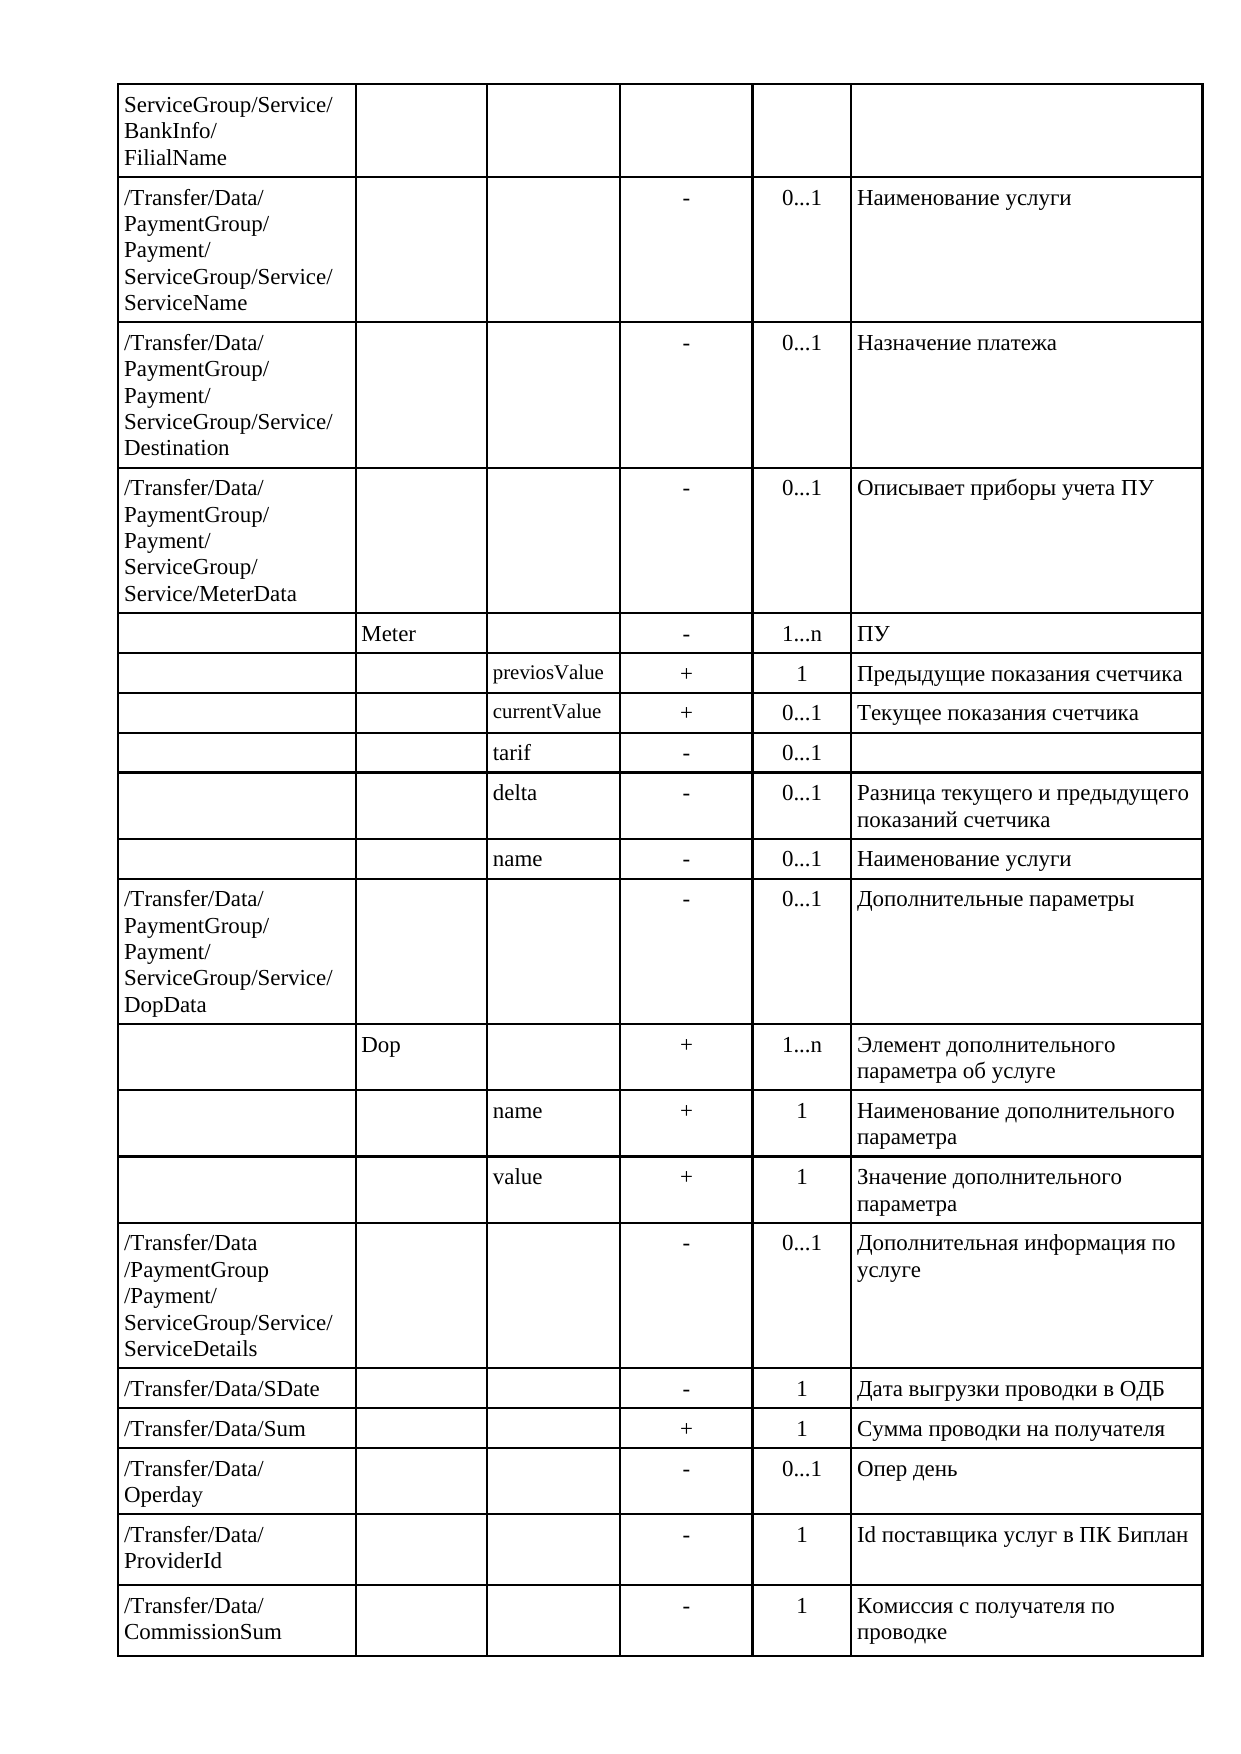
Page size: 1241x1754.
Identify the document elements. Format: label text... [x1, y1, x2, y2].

table_cell - [621, 469, 751, 612]
table_cell Элемент дополнительного параметра об услуге [852, 1025, 1201, 1089]
table_cell 1 [754, 654, 850, 692]
table_cell [357, 774, 486, 838]
table_cell 0...1 [754, 840, 850, 878]
table_cell 1 [754, 1586, 850, 1655]
table_cell 1...n [754, 1025, 850, 1089]
table_cell [119, 1091, 355, 1155]
table_cell /Transfer/Data /PaymentGroup /Payment/ ServiceGroup/Service/ ServiceDetails [119, 1224, 355, 1367]
table_cell Предыдущие показания счетчика [852, 654, 1201, 692]
table_cell [119, 734, 355, 771]
table_cell [357, 734, 486, 771]
table_cell [488, 1586, 619, 1655]
table_cell [119, 654, 355, 692]
table_cell - [621, 774, 751, 838]
table_cell /Transfer/Data/SDate [119, 1369, 355, 1407]
table_cell [488, 614, 619, 652]
table_cell [357, 1158, 486, 1222]
table_cell /Transfer/Data/ PaymentGroup/ Payment/ServiceGroup/Service/DopData [119, 880, 355, 1023]
table_cell 0...1 [754, 469, 850, 612]
table_cell [357, 1409, 486, 1447]
table_cell [488, 469, 619, 612]
table_cell [119, 1025, 355, 1089]
table_cell + [621, 1025, 751, 1089]
table_cell /Transfer/Data/ PaymentGroup/ Payment/ServiceGroup/Service/MeterData [119, 469, 355, 612]
table_cell - [621, 734, 751, 771]
table_cell - [621, 1369, 751, 1407]
table_cell - [621, 840, 751, 878]
table_cell [357, 1224, 486, 1367]
table_cell Дата выгрузки проводки в ОДБ [852, 1369, 1201, 1407]
table_cell - [621, 880, 751, 1023]
table_cell [357, 1515, 486, 1584]
table_cell [488, 1449, 619, 1513]
table_cell 0...1 [754, 1224, 850, 1367]
table_cell 0...1 [754, 694, 850, 732]
table_cell [488, 880, 619, 1023]
table_cell 1 [754, 1091, 850, 1155]
table_cell /Transfer/Data/Sum [119, 1409, 355, 1447]
table_cell [119, 694, 355, 732]
table_cell ПУ [852, 614, 1201, 652]
table_cell - [621, 1449, 751, 1513]
table_cell Назначение платежа [852, 323, 1201, 467]
table_cell [357, 85, 486, 176]
table_cell name [488, 840, 619, 878]
table_cell 0...1 [754, 1449, 850, 1513]
table_cell [119, 614, 355, 652]
table_cell Сумма проводки на получателя [852, 1409, 1201, 1447]
table_cell name [488, 1091, 619, 1155]
table_cell 1 [754, 1369, 850, 1407]
table_cell [488, 1025, 619, 1089]
table_cell + [621, 694, 751, 732]
table_cell [357, 469, 486, 612]
table_cell + [621, 1091, 751, 1155]
table_cell [357, 880, 486, 1023]
table_cell /Transfer/Data/CommissionSum [119, 1586, 355, 1655]
table_cell ServiceGroup/Service/BankInfo/ FilialName [119, 85, 355, 176]
table_cell /Transfer/Data/ PaymentGroup/ Payment/ServiceGroup/Service/Destination [119, 323, 355, 467]
table_cell value [488, 1158, 619, 1222]
table_cell Meter [357, 614, 486, 652]
table_cell [488, 1224, 619, 1367]
table_cell [119, 1158, 355, 1222]
table_cell 0...1 [754, 178, 850, 321]
table_cell Опер день [852, 1449, 1201, 1513]
table_cell /Transfer/Data/ Operday [119, 1449, 355, 1513]
table_cell - [621, 1515, 751, 1584]
table_cell currentValue [488, 694, 619, 732]
table_cell 0...1 [754, 880, 850, 1023]
table_cell - [621, 614, 751, 652]
table_cell 1 [754, 1409, 850, 1447]
table_cell [119, 840, 355, 878]
table_cell 1...n [754, 614, 850, 652]
table_cell 1 [754, 1158, 850, 1222]
table_cell Id поставщика услуг в ПК Биплан [852, 1515, 1201, 1584]
table_cell Комиссия с получателя по проводке [852, 1586, 1201, 1655]
table_cell Dop [357, 1025, 486, 1089]
table_cell [488, 1369, 619, 1407]
table_cell + [621, 1158, 751, 1222]
table_cell Значение дополнительного параметра [852, 1158, 1201, 1222]
table_cell Наименование услуги [852, 178, 1201, 321]
table_cell Наименование дополнительного параметра [852, 1091, 1201, 1155]
table_cell /Transfer/Data/ ProviderId [119, 1515, 355, 1584]
table_cell + [621, 1409, 751, 1447]
table_cell [488, 85, 619, 176]
table_cell Дополнительная информация по услуге [852, 1224, 1201, 1367]
table_cell - [621, 178, 751, 321]
table_cell [357, 654, 486, 692]
table_cell [357, 1369, 486, 1407]
table_cell [357, 1586, 486, 1655]
table_cell [488, 323, 619, 467]
table_cell /Transfer/Data/ PaymentGroup/ Payment/ServiceGroup/Service/ServiceName [119, 178, 355, 321]
table_cell 1 [754, 1515, 850, 1584]
table_cell Наименование услуги [852, 840, 1201, 878]
table_cell [357, 323, 486, 467]
table_cell [852, 734, 1201, 771]
table_cell 0...1 [754, 323, 850, 467]
table_cell - [621, 1224, 751, 1367]
table_cell Разница текущего и предыдущего показаний счетчика [852, 774, 1201, 838]
table_cell - [621, 1586, 751, 1655]
table_cell [488, 178, 619, 321]
table_cell - [621, 323, 751, 467]
table_cell [754, 85, 850, 176]
table_cell 0...1 [754, 734, 850, 771]
table_cell - [621, 85, 751, 176]
table_cell previosValue [488, 654, 619, 692]
table_cell [488, 1515, 619, 1584]
table_cell + [621, 654, 751, 692]
table_cell [357, 1091, 486, 1155]
table_cell 0...1 [754, 774, 850, 838]
table_cell [357, 840, 486, 878]
table_cell tarif [488, 734, 619, 771]
table_cell [357, 178, 486, 321]
table_cell Текущее показания счетчика [852, 694, 1201, 732]
table_cell [357, 694, 486, 732]
table_cell [852, 85, 1201, 176]
table_cell [357, 1449, 486, 1513]
table_cell Описывает приборы учета ПУ [852, 469, 1201, 612]
table_cell [488, 1409, 619, 1447]
table_cell [119, 774, 355, 838]
table_cell Дополнительные параметры [852, 880, 1201, 1023]
table_cell delta [488, 774, 619, 838]
